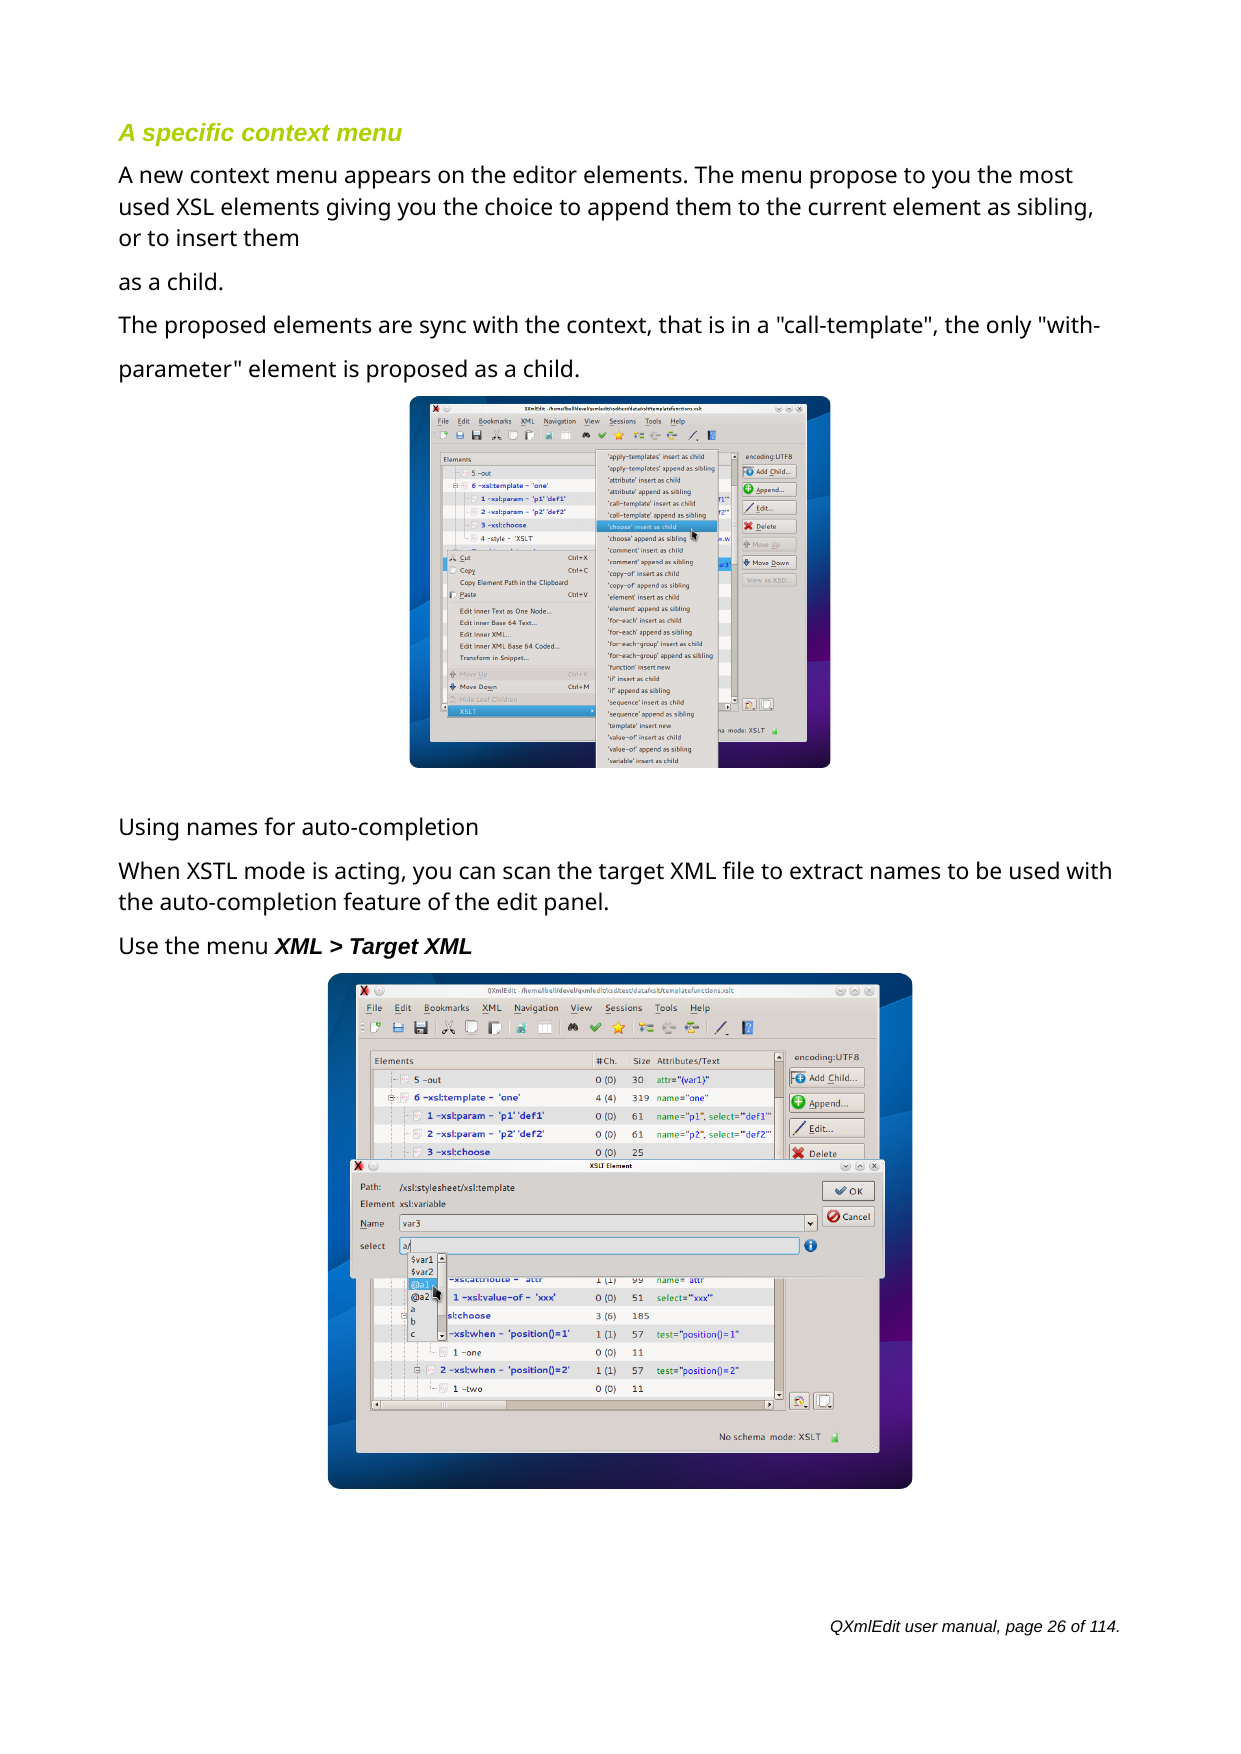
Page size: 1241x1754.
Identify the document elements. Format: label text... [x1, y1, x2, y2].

text Use the menu XML > Target XML [118, 930, 1122, 961]
text Using names for auto-completion [118, 811, 1122, 842]
text When XSTL mode is acting, you can scan the target XML file to extract names to be used with the auto-completion feature of the edit panel. [118, 855, 1122, 917]
picture [409, 396, 831, 768]
text as a child. [118, 265, 1122, 297]
picture [327, 973, 913, 1489]
text A new context menu appears on the editor elements. The menu propose to you the most used XSL elements giving you the choice to append them to the current element as sibling, or to insert them [118, 159, 1122, 253]
text The proposed elements are sync with the context, that is in a "call-template", the only "with- [118, 309, 1122, 340]
subtitle A specific context menu [118, 118, 1122, 147]
text parameter" element is proposed as a child. [118, 353, 1122, 384]
